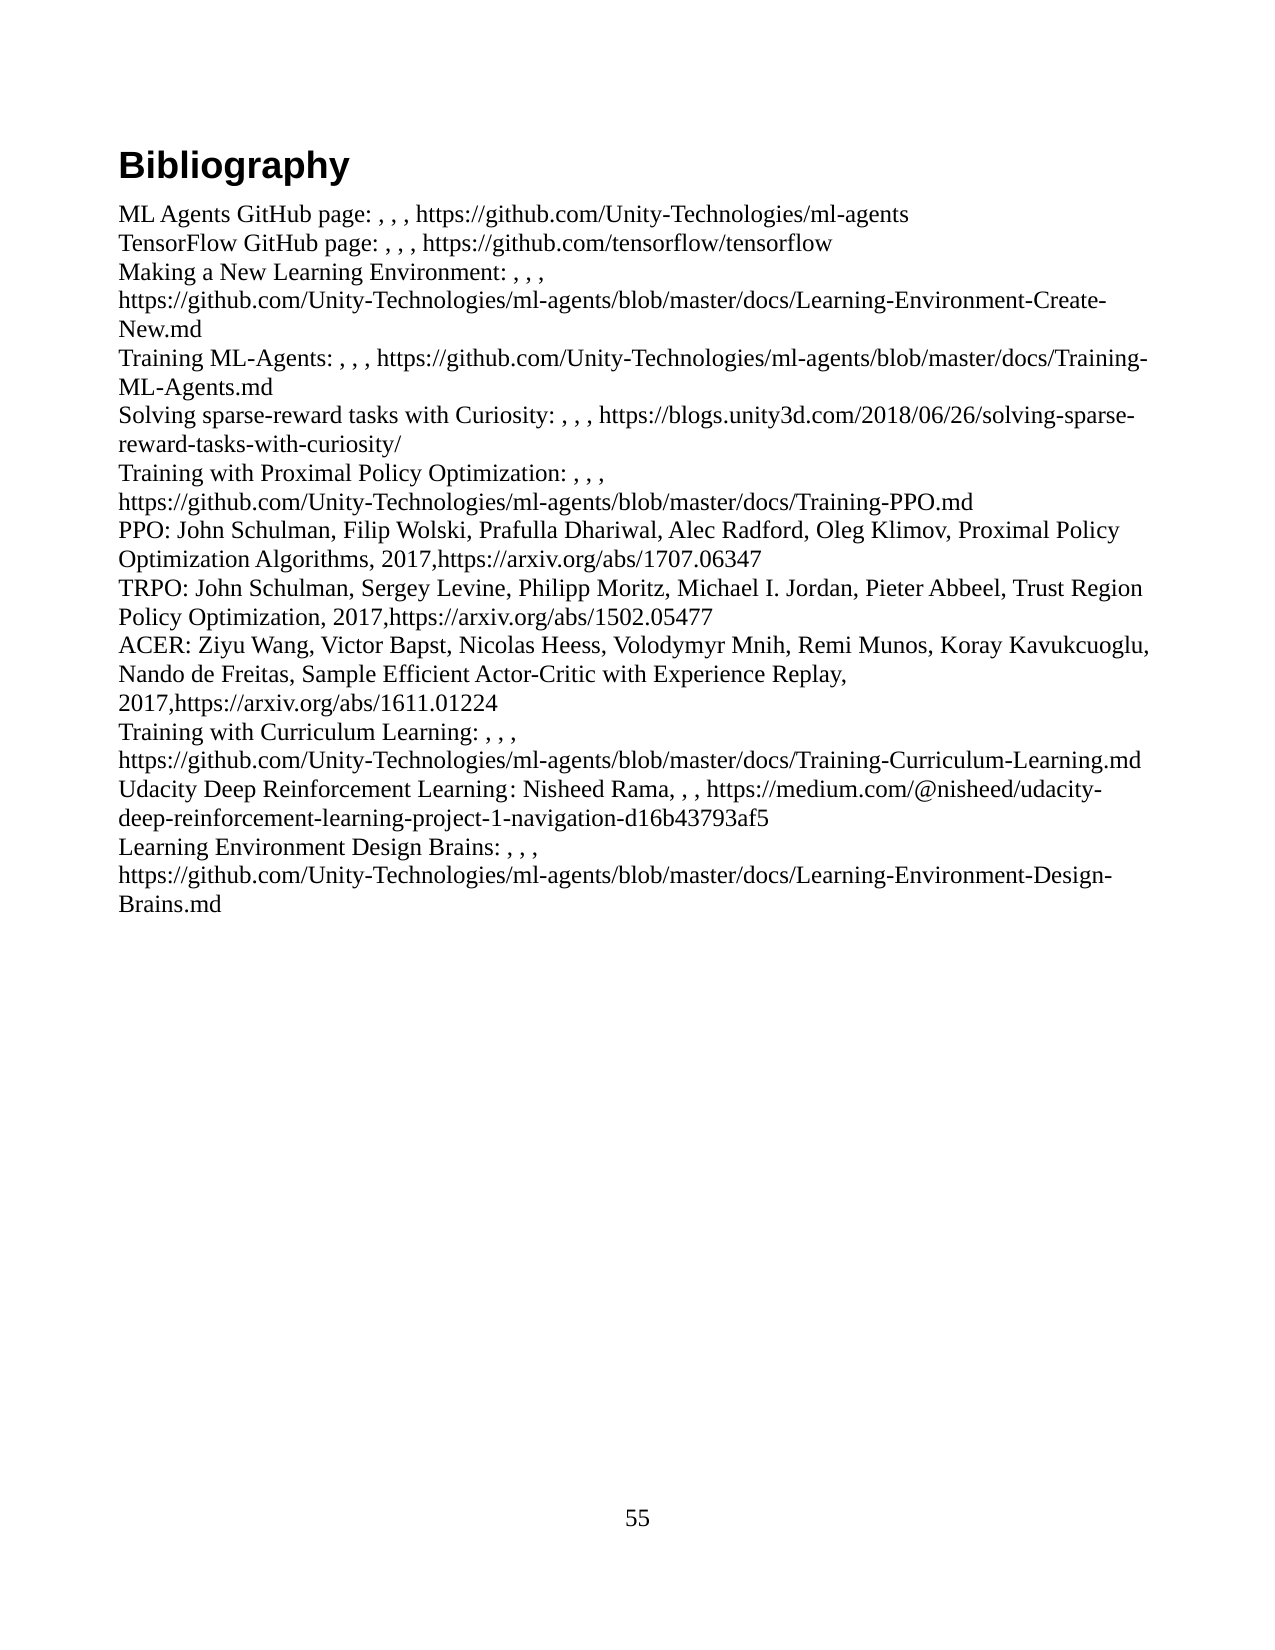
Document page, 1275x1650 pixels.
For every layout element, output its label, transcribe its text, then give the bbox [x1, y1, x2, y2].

text PPO: John Schulman, Filip Wolski, Prafulla Dhariwal, Alec Radford, Oleg Klimov, Proximal Policy Optimization Algorithms, 2017,https://arxiv.org/abs/1707.06347 [118, 516, 1157, 573]
text ML Agents GitHub page: , , , https://github.com/Unity-Technologies/ml-agents [118, 199, 1157, 228]
text Learning Environment Design Brains: , , , https://github.com/Unity-Technologies/ml-agents/blob/master/docs/Learning-Environment-Design-Brains.md [118, 832, 1157, 918]
text Training with Proximal Policy Optimization: , , , https://github.com/Unity-Technologies/ml-agents/blob/master/docs/Training-PPO.md [118, 458, 1157, 516]
text TensorFlow GitHub page: , , , https://github.com/tensorflow/tensorflow [118, 228, 1157, 257]
text Training ML-Agents: , , , https://github.com/Unity-Technologies/ml-agents/blob/master/docs/Training-ML-Agents.md [118, 343, 1157, 401]
text Udacity Deep Reinforcement Learning : Nisheed Rama, , , https://medium.com/@nisheed/udacity-deep-reinforcement-learning-project-1-navigation-d16b43793af5 [118, 774, 1157, 832]
subtitle Bibliography [118, 143, 1157, 187]
text Solving sparse-reward tasks with Curiosity: , , , https://blogs.unity3d.com/2018/06/26/solving-sparse-reward-tasks-with-curiosity/ [118, 401, 1157, 458]
text ACER: Ziyu Wang, Victor Bapst, Nicolas Heess, Volodymyr Mnih, Remi Munos, Koray Kavukcuoglu, Nando de Freitas, Sample Efficient Actor-Critic with Experience Replay, 2017,https://arxiv.org/abs/1611.01224 [118, 631, 1157, 717]
text TRPO: John Schulman, Sergey Levine, Philipp Moritz, Michael I. Jordan, Pieter Abbeel, Trust Region Policy Optimization, 2017,https://arxiv.org/abs/1502.05477 [118, 573, 1157, 631]
text Making a New Learning Environment: , , , https://github.com/Unity-Technologies/ml-agents/blob/master/docs/Learning-Environment-Create-New.md [118, 257, 1157, 343]
text Training with Curriculum Learning: , , , https://github.com/Unity-Technologies/ml-agents/blob/master/docs/Training-Curriculum-Learning.md [118, 717, 1157, 774]
